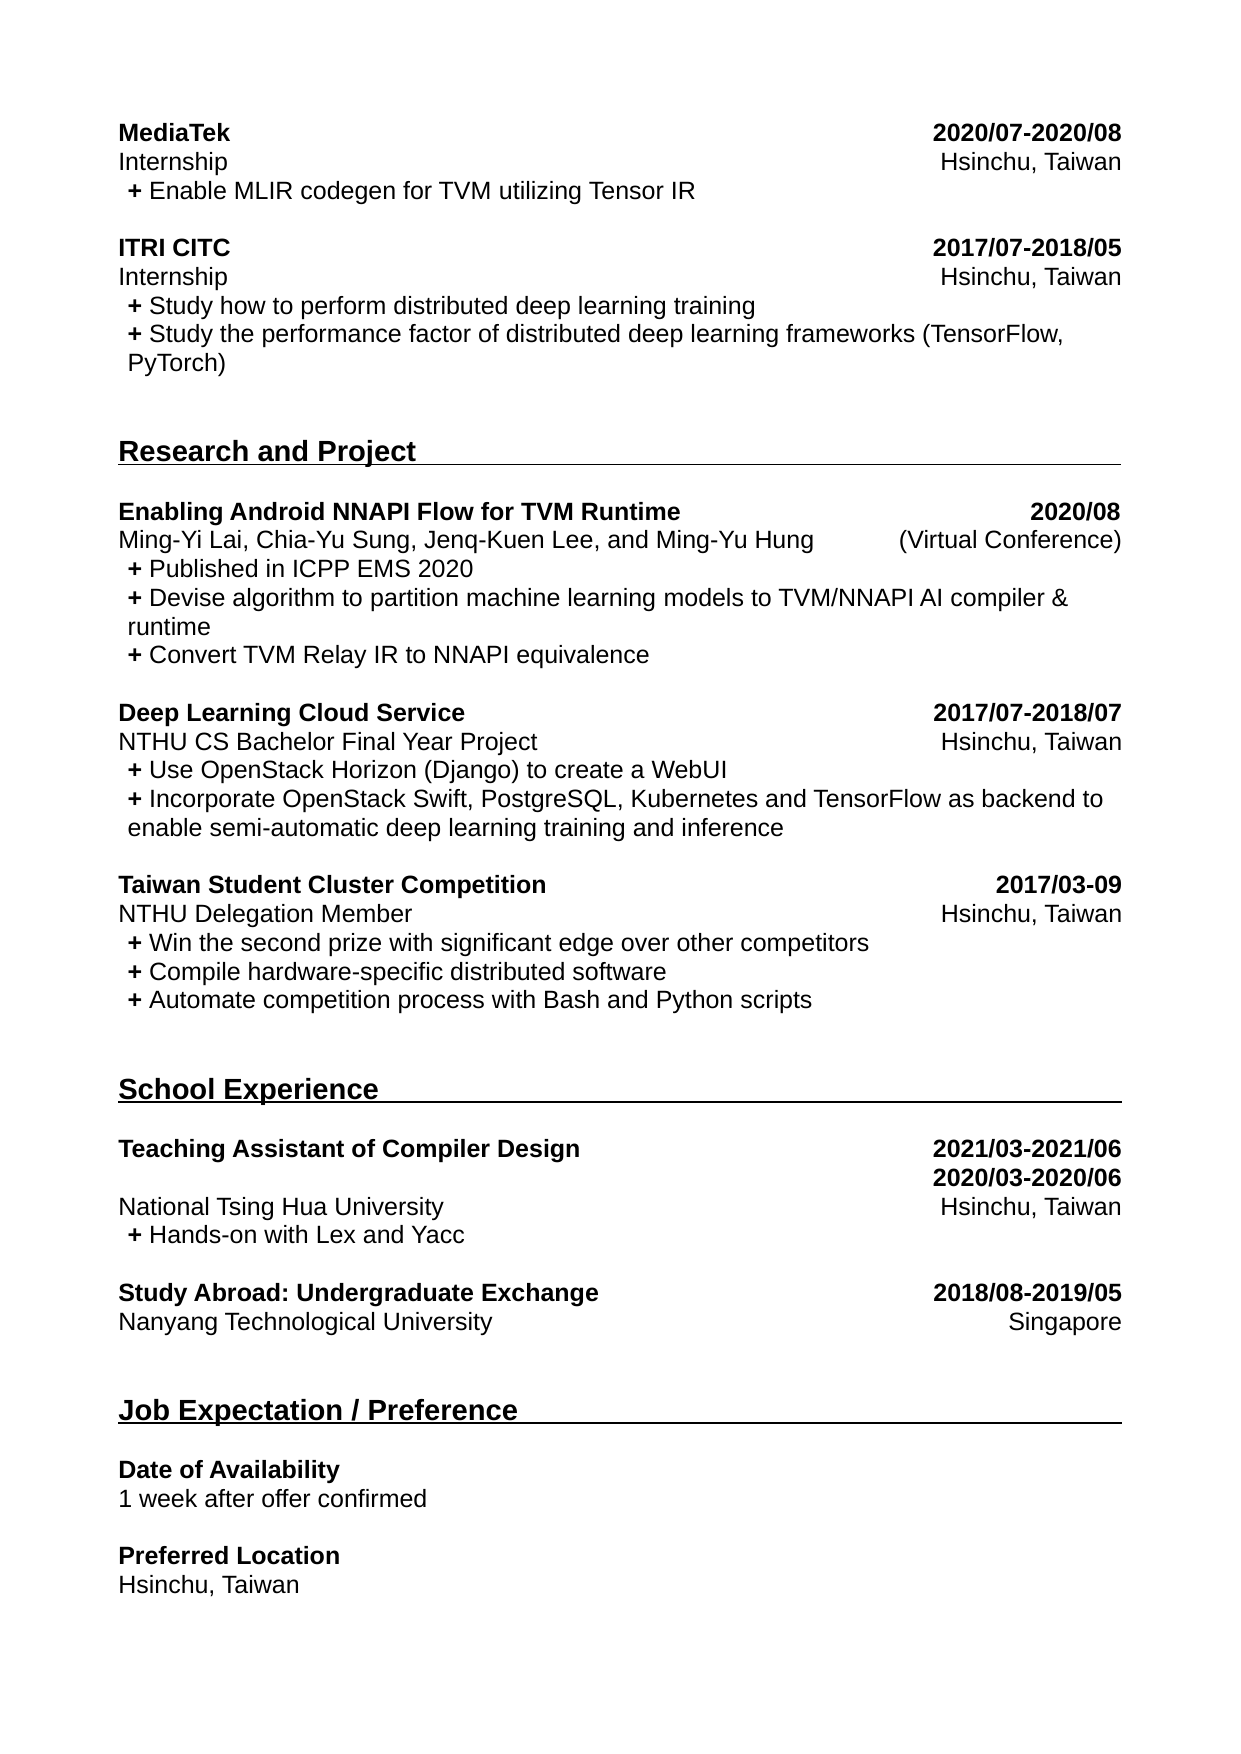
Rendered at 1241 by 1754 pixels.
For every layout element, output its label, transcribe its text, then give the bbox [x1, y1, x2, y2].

text + Incorporate OpenStack Swift, PostgreSQL, Kubernetes and TensorFlow as backend to enable semi-automatic deep learning training and inference [127, 784, 1122, 842]
text Deep Learning Cloud Service 2017/07-2018/07 [118, 698, 1122, 727]
text MediaTek 2020/07-2020/08 [118, 118, 1122, 147]
text School Experience [118, 1072, 1122, 1101]
text + Hands-on with Lex and Yacc [127, 1220, 1122, 1249]
text Study Abroad: Undergraduate Exchange 2018/08-2019/05 [118, 1278, 1122, 1306]
text + Compile hardware-specific distributed software [127, 957, 1122, 985]
text Nanyang Technological University Singapore [118, 1306, 1122, 1335]
text NTHU CS Bachelor Final Year Project Hsinchu, Taiwan [118, 727, 1122, 755]
text + Convert TVM Relay IR to NNAPI equivalence [127, 640, 1122, 669]
text + Automate competition process with Bash and Python scripts [127, 985, 1122, 1014]
text Teaching Assistant of Compiler Design 2021/03-2021/06 [118, 1134, 1122, 1163]
text ITRI CITC 2017/07-2018/05 [118, 233, 1122, 262]
text Preferred Location [118, 1541, 1122, 1570]
text Job Expectation / Preference [118, 1393, 1122, 1422]
text Hsinchu, Taiwan [118, 1570, 1122, 1599]
text + Devise algorithm to partition machine learning models to TVM/NNAPI AI compiler & runtime [127, 583, 1122, 640]
text Research and Project [118, 434, 1122, 468]
text + Enable MLIR codegen for TVM utilizing Tensor IR [127, 176, 1122, 204]
text National Tsing Hua University Hsinchu, Taiwan [118, 1191, 1122, 1220]
text Internship Hsinchu, Taiwan [118, 262, 1122, 291]
text NTHU Delegation Member Hsinchu, Taiwan [118, 899, 1122, 928]
text Ming-Yi Lai, Chia-Yu Sung, Jenq-Kuen Lee, and Ming-Yu Hung (Virtual Conference) [118, 525, 1122, 554]
text + Use OpenStack Horizon (Django) to create a WebUI [127, 755, 1122, 784]
text Enabling Android NNAPI Flow for TVM Runtime 2020/08 [118, 497, 1122, 525]
text Internship Hsinchu, Taiwan [118, 147, 1122, 176]
text Taiwan Student Cluster Competition 2017/03-09 [118, 870, 1122, 899]
text + Study how to perform distributed deep learning training [127, 291, 1122, 319]
text + Win the second prize with significant edge over other competitors [127, 928, 1122, 957]
text + Study the performance factor of distributed deep learning frameworks (TensorFlow, PyTorch) [127, 319, 1122, 377]
text Date of Availability [118, 1455, 1122, 1484]
text + Published in ICPP EMS 2020 [127, 554, 1122, 583]
text 1 week after offer confirmed [118, 1484, 1122, 1512]
text 2020/03-2020/06 [118, 1163, 1122, 1191]
